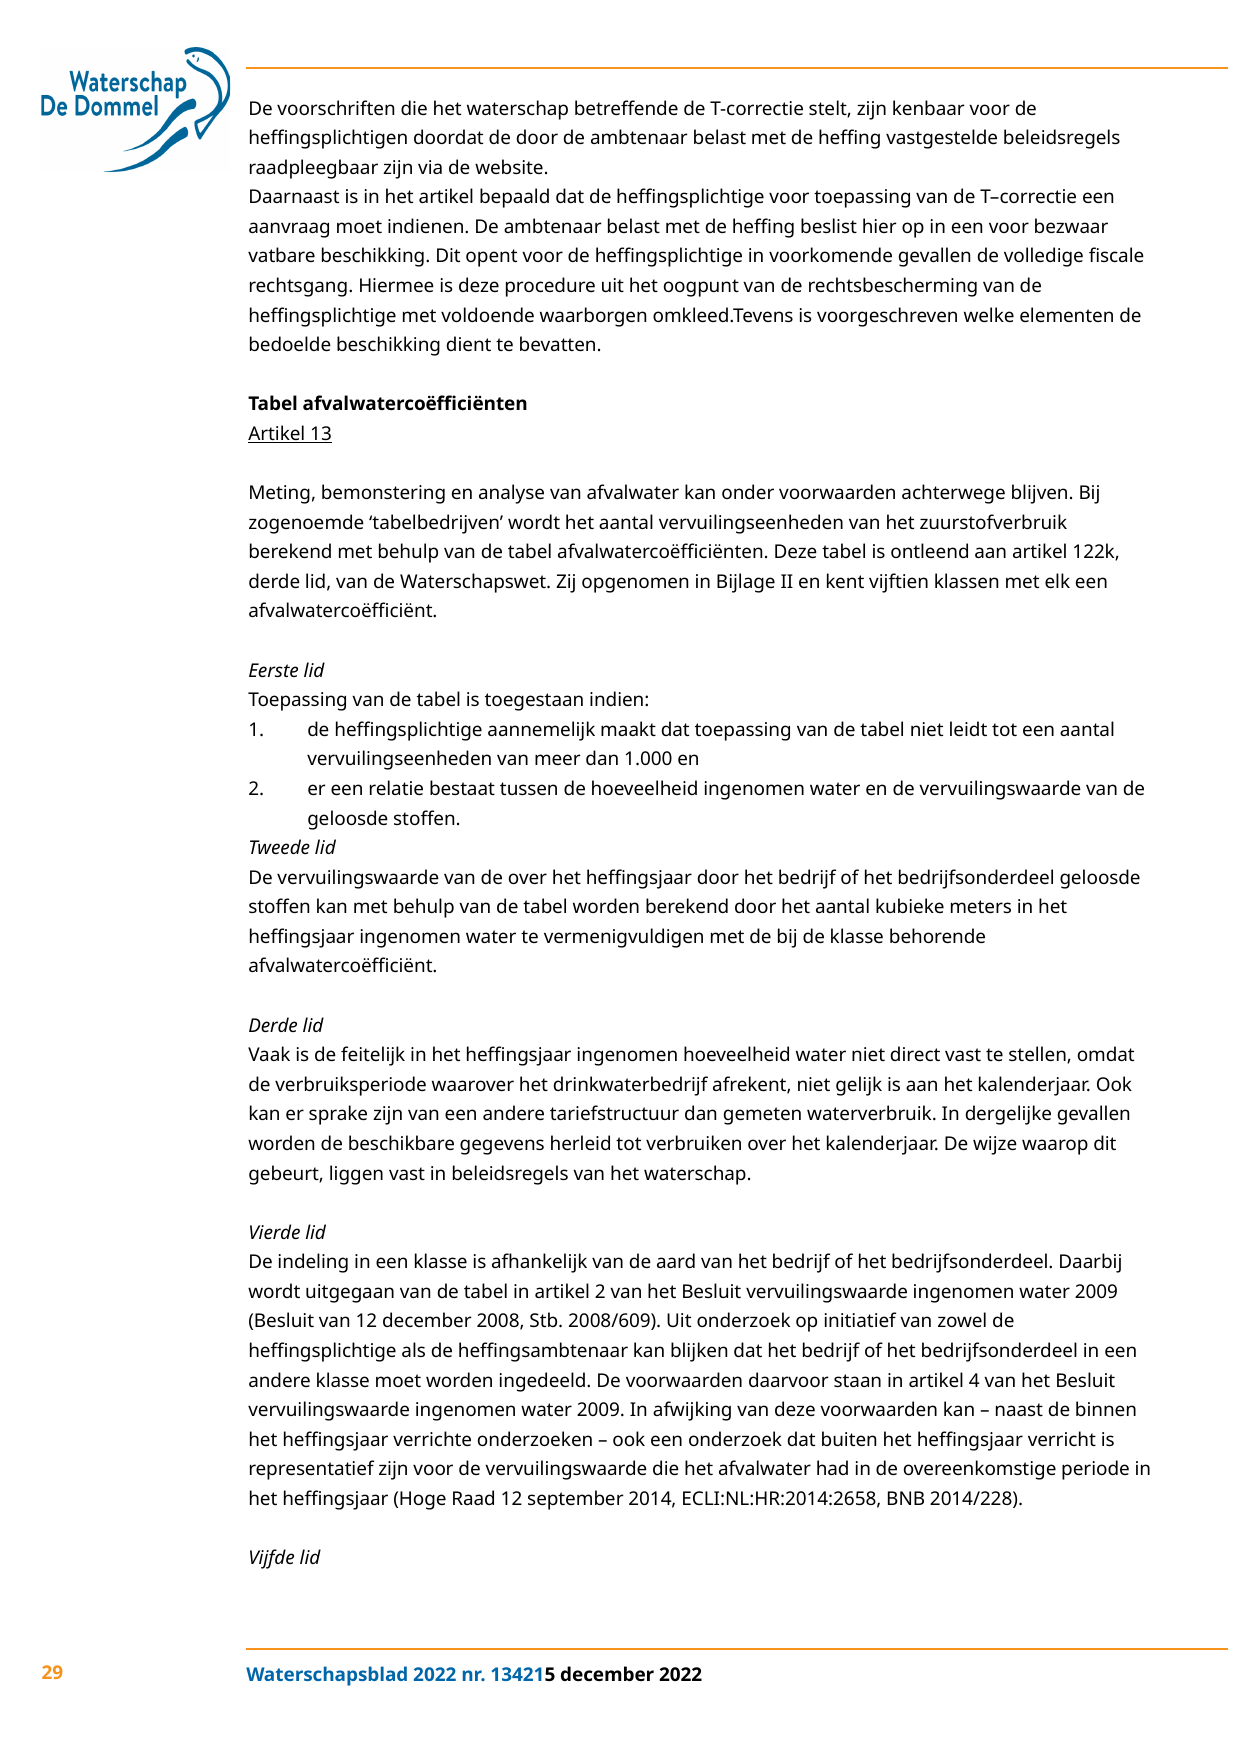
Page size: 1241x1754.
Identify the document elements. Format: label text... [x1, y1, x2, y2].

text Artikel 13 [248, 420, 1152, 446]
text Vijfde lid [248, 1544, 1152, 1570]
text Meting, bemonstering en analyse van afvalwater kan onder voorwaarden achterwege blijven. Bij zogenoemde ‘tabelbedrijven’ wordt het aantal vervuilingseenheden van het zuurstofverbruik berekend met behulp van de tabel afvalwatercoëfficiënten. Deze tabel is ontleend aan artikel 122k, derde lid, van de Waterschapswet. Zij opgenomen in Bijlage II en kent vijftien klassen met elk een afvalwatercoëfficiënt. [248, 479, 1152, 623]
text De indeling in een klasse is afhankelijk van de aard van het bedrijf of het bedrijfsonderdeel. Daarbij wordt uitgegaan van de tabel in artikel 2 van het Besluit vervuilingswaarde ingenomen water 2009 (Besluit van 12 december 2008, Stb. 2008/609). Uit onderzoek op initiatief van zowel de heffingsplichtige als de heffingsambtenaar kan blijken dat het bedrijf of het bedrijfsonderdeel in een andere klasse moet worden ingedeeld. De voorwaarden daarvoor staan in artikel 4 van het Besluit vervuilingswaarde ingenomen water 2009. In afwijking van deze voorwaarden kan – naast de binnen het heffingsjaar verrichte onderzoeken – ook een onderzoek dat buiten het heffingsjaar verricht is representatief zijn voor de vervuilingswaarde die het afvalwater had in de overeenkomstige periode in het heffingsjaar (Hoge Raad 12 september 2014, ECLI:NL:HR:2014:2658, BNB 2014/228). [248, 1248, 1152, 1511]
text Tabel afvalwatercoëfficiënten [248, 391, 1152, 416]
text Tweede lid [248, 834, 1152, 860]
text Vierde lid [248, 1219, 1152, 1245]
text Derde lid [248, 1012, 1152, 1038]
text Vaak is de feitelijk in het heffingsjaar ingenomen hoeveelheid water niet direct vast te stellen, omdat de verbruiksperiode waarover het drinkwaterbedrijf afrekent, niet gelijk is aan het kalenderjaar. Ook kan er sprake zijn van een andere tariefstructuur dan gemeten waterverbruik. In dergelijke gevallen worden de beschikbare gegevens herleid tot verbruiken over het kalenderjaar. De wijze waarop dit gebeurt, liggen vast in beleidsregels van het waterschap. [248, 1041, 1152, 1186]
text Toepassing van de tabel is toegestaan indien: [248, 686, 1152, 712]
text De voorschriften die het waterschap betreffende de T-correctie stelt, zijn kenbaar voor de heffingsplichtigen doordat de door de ambtenaar belast met de heffing vastgestelde beleidsregels raadpleegbaar zijn via de website. [248, 95, 1152, 180]
picture [198, 118, 210, 131]
text Eerste lid [248, 657, 1152, 683]
list de heffingsplichtige aannemelijk maakt dat toepassing van de tabel niet leidt tot een aantal vervuilingseenheden van meer dan 1.000 en [248, 716, 1152, 771]
list er een relatie bestaat tussen de hoeveelheid ingenomen water en de vervuilingswaarde van de geloosde stoffen. [248, 775, 1152, 831]
picture [41, 47, 231, 172]
text Daarnaast is in het artikel bepaald dat de heffingsplichtige voor toepassing van de T–correctie een aanvraag moet indienen. De ambtenaar belast met de heffing beslist hier op in een voor bezwaar vatbare beschikking. Dit opent voor de heffingsplichtige in voorkomende gevallen de volledige fiscale rechtsgang. Hiermee is deze procedure uit het oogpunt van de rechtsbescherming van de heffingsplichtige met voldoende waarborgen omkleed.Tevens is voorgeschreven welke elementen de bedoelde beschikking dient te bevatten. [248, 183, 1152, 357]
text De vervuilingswaarde van de over het heffingsjaar door het bedrijf of het bedrijfsonderdeel geloosde stoffen kan met behulp van de tabel worden berekend door het aantal kubieke meters in het heffingsjaar ingenomen water te vermenigvuldigen met de bij de klasse behorende afvalwatercoëfficiënt. [248, 864, 1152, 978]
picture [45, 99, 51, 111]
picture [204, 47, 231, 76]
